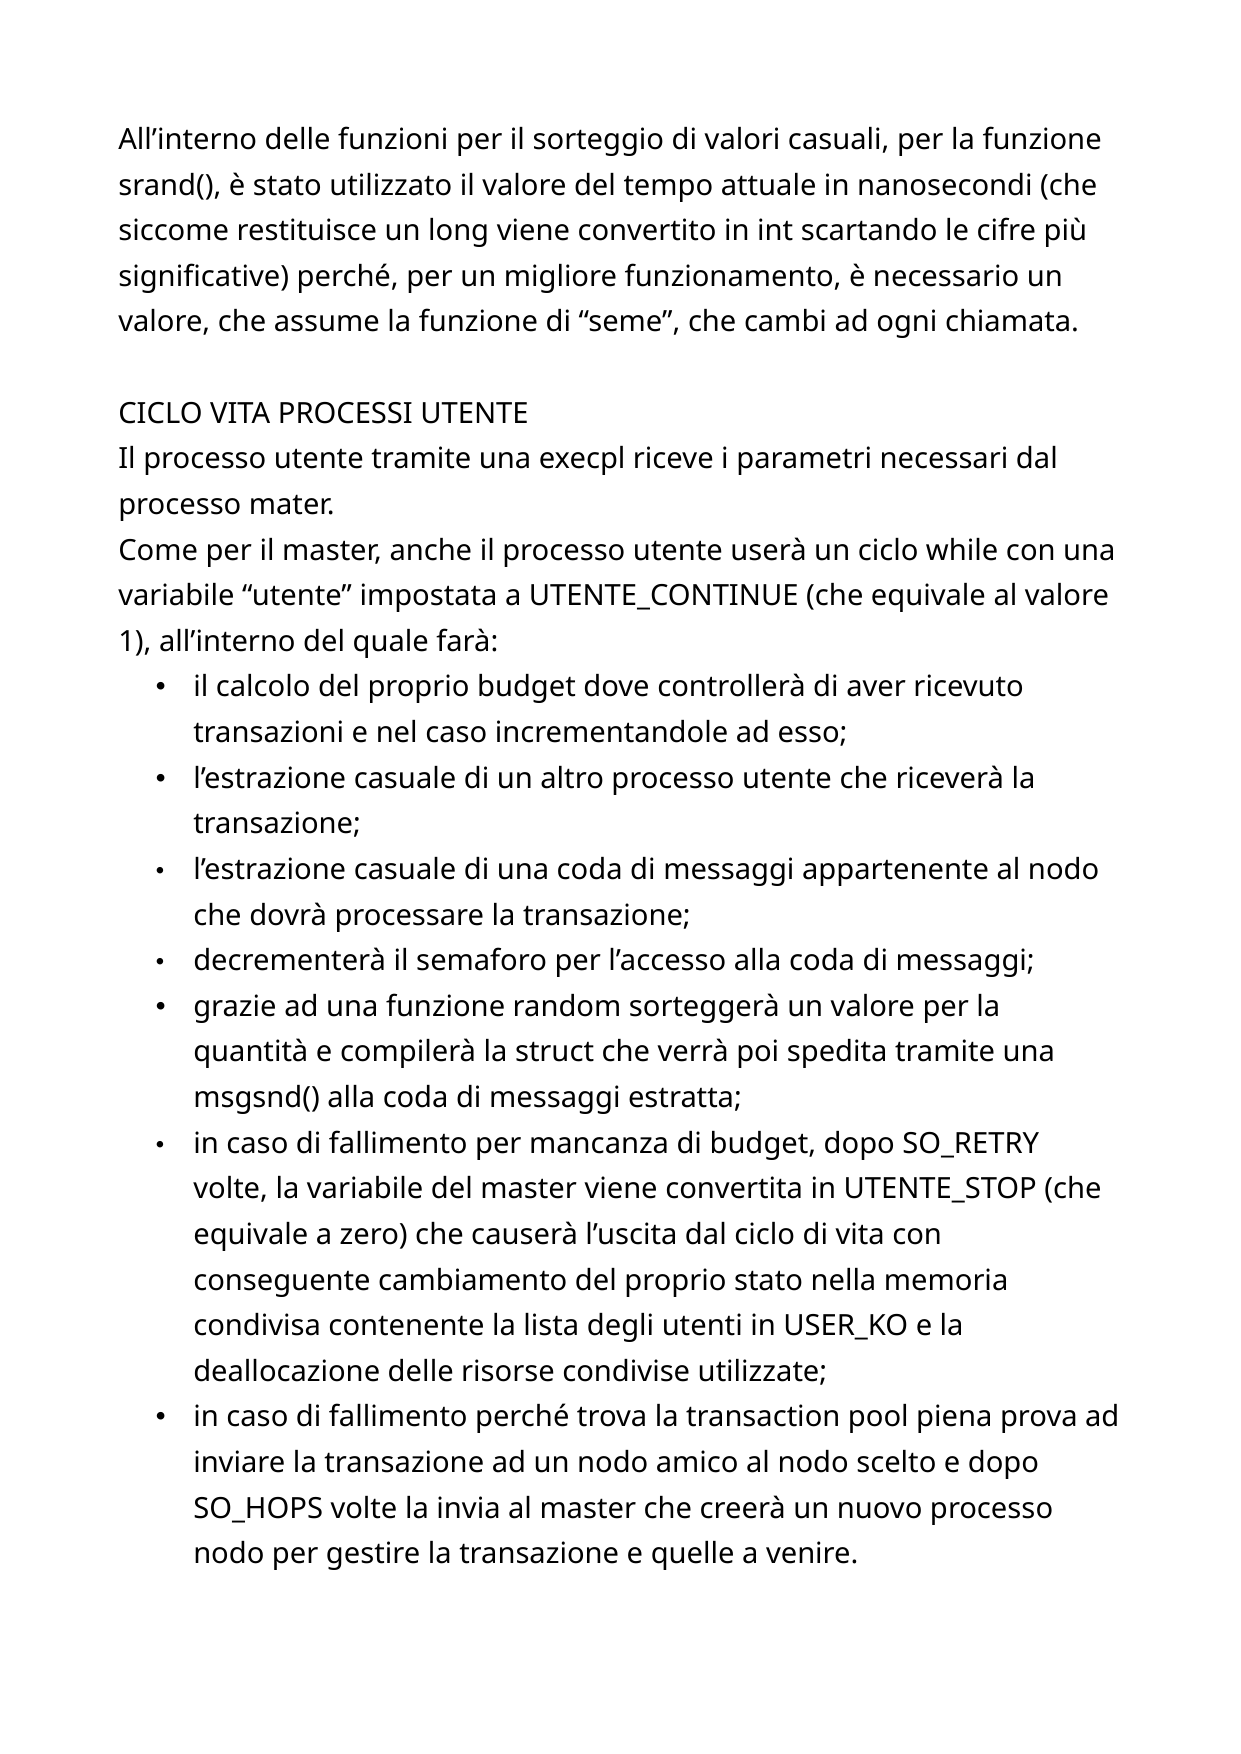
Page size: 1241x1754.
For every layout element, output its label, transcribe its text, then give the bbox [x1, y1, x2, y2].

text Come per il master, anche il processo utente userà un ciclo while con una variabile “utente” impostata a UTENTE_CONTINUE (che equivale al valore 1), all’interno del quale farà: [118, 529, 1122, 660]
text CICLO VITA PROCESSI UTENTE [118, 392, 1122, 432]
list decrementerà il semaforo per l’accesso alla coda di messaggi; [156, 939, 1122, 979]
list grazie ad una funzione random sorteggerà un valore per la quantità e compilerà la struct che verrà poi spedita tramite una msgsnd() alla coda di messaggi estratta; [156, 985, 1122, 1116]
list il calcolo del proprio budget dove controllerà di aver ricevuto transazioni e nel caso incrementandole ad esso; [156, 666, 1122, 751]
list l’estrazione casuale di un altro processo utente che riceverà la transazione; [156, 757, 1122, 842]
list l’estrazione casuale di una coda di messaggi appartenente al nodo che dovrà processare la transazione; [156, 848, 1122, 933]
text Il processo utente tramite una execpl riceve i parametri necessari dal processo mater. [118, 437, 1122, 523]
list in caso di fallimento perché trova la transaction pool piena prova ad inviare la transazione ad un nodo amico al nodo scelto e dopo SO_HOPS volte la invia al master che creerà un nuovo processo nodo per gestire la transazione e quelle a venire. [156, 1396, 1122, 1572]
list in caso di fallimento per mancanza di budget, dopo SO_RETRY volte, la variabile del master viene convertita in UTENTE_STOP (che equivale a zero) che causerà l’uscita dal ciclo di vita con conseguente cambiamento del proprio stato nella memoria condivisa contenente la lista degli utenti in USER_KO e la deallocazione delle risorse condivise utilizzate; [156, 1122, 1122, 1390]
text All’interno delle funzioni per il sorteggio di valori casuali, per la funzione srand(), è stato utilizzato il valore del tempo attuale in nanosecondi (che siccome restituisce un long viene convertito in int scartando le cifre più significative) perché, per un migliore funzionamento, è necessario un valore, che assume la funzione di “seme”, che cambi ad ogni chiamata. [118, 118, 1122, 340]
